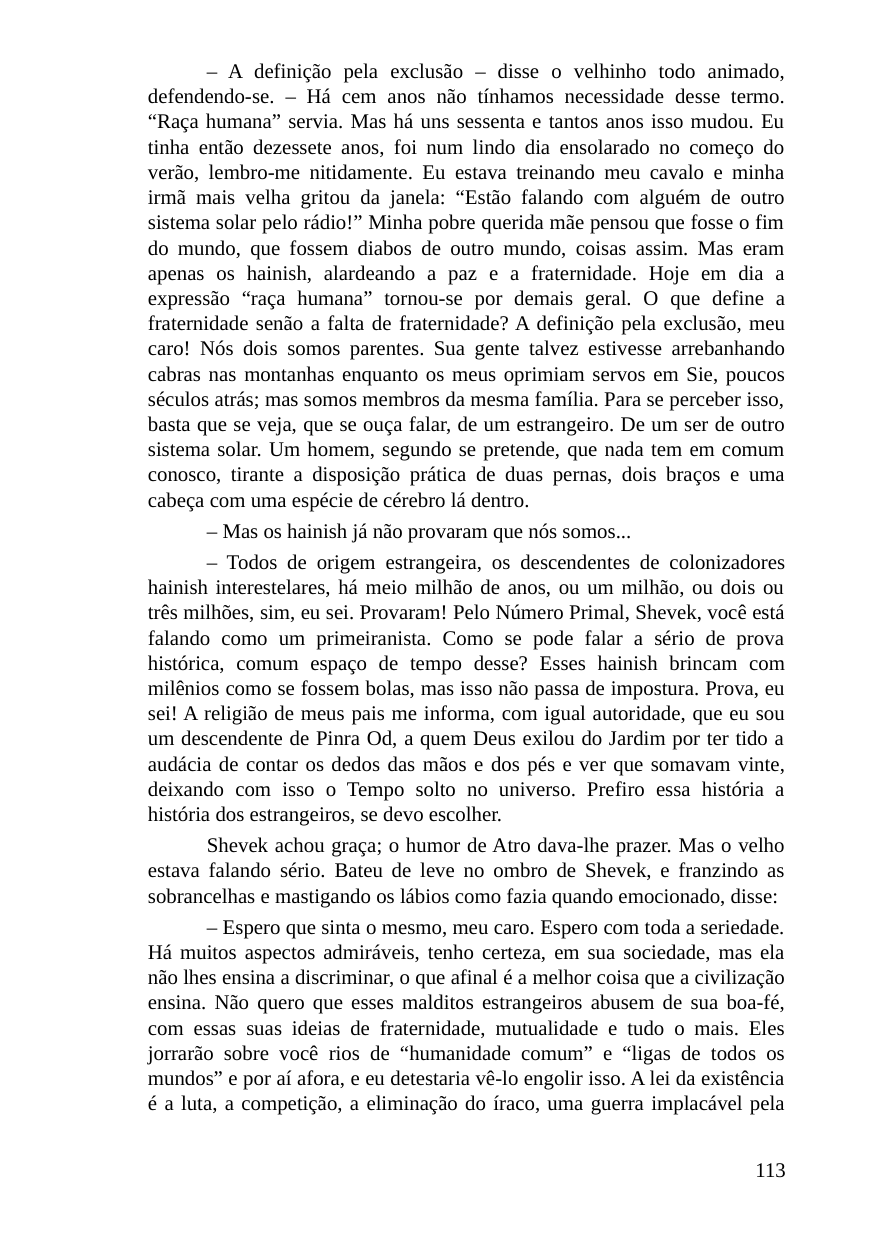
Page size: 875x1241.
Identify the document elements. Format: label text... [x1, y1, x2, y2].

text – Espero que sinta o mesmo, meu caro. Espero com toda a seriedade. Há muitos aspectos admiráveis, tenho certeza, em sua sociedade, mas ela não lhes ensina a discriminar, o que afinal é a melhor coisa que a civilização ensina. Não quero que esses malditos estrangeiros abusem de sua boa-fé, com essas suas ideias de fraternidade, mutualidade e tudo o mais. Eles jorrarão sobre você rios de “humanidade comum” e “ligas de todos os mundos” e por aí afora, e eu detestaria vê-lo engolir isso. A lei da existência é a luta, a competição, a eliminação do íraco, uma guerra implacável pela [148, 915, 786, 1115]
text – A definição pela exclusão – disse o velhinho todo animado, defendendo-se. – Há cem anos não tínhamos necessidade desse termo. “Raça humana” servia. Mas há uns sessenta e tantos anos isso mudou. Eu tinha então dezessete anos, foi num lindo dia ensolarado no começo do verão, lembro-me nitidamente. Eu estava treinando meu cavalo e minha irmã mais velha gritou da janela: “Estão falando com alguém de outro sistema solar pelo rádio!” Minha pobre querida mãe pensou que fosse o fim do mundo, que fossem diabos de outro mundo, coisas assim. Mas eram apenas os hainish, alardeando a paz e a fraternidade. Hoje em dia a expressão “raça humana” tornou-se por demais geral. O que define a fraternidade senão a falta de fraternidade? A definição pela exclusão, meu caro! Nós dois somos parentes. Sua gente talvez estivesse arrebanhando cabras nas montanhas enquanto os meus oprimiam servos em Sie, poucos séculos atrás; mas somos membros da mesma família. Para se perceber isso, basta que se veja, que se ouça falar, de um estrangeiro. De um ser de outro sistema solar. Um homem, segundo se pretende, que nada tem em comum conosco, tirante a disposição prática de duas pernas, dois braços e uma cabeça com uma espécie de cérebro lá dentro. [148, 59, 786, 512]
text – Mas os hainish já não provaram que nós somos... [148, 519, 786, 543]
text Shevek achou graça; o humor de Atro dava-lhe prazer. Mas o velho estava falando sério. Bateu de leve no ombro de Shevek, e franzindo as sobrancelhas e mastigando os lábios como fazia quando emocionado, disse: [148, 833, 786, 908]
text – Todos de origem estrangeira, os descendentes de colonizadores hainish interestelares, há meio milhão de anos, ou um milhão, ou dois ou três milhões, sim, eu sei. Provaram! Pelo Número Primal, Shevek, você está falando como um primeiranista. Como se pode falar a sério de prova histórica, comum espaço de tempo desse? Esses hainish brincam com milênios como se fossem bolas, mas isso não passa de impostura. Prova, eu sei! A religião de meus pais me informa, com igual autoridade, que eu sou um descendente de Pinra Od, a quem Deus exilou do Jardim por ter tido a audácia de contar os dedos das mãos e dos pés e ver que somavam vinte, deixando com isso o Tempo solto no universo. Prefiro essa história a história dos estrangeiros, se devo escolher. [148, 550, 786, 826]
